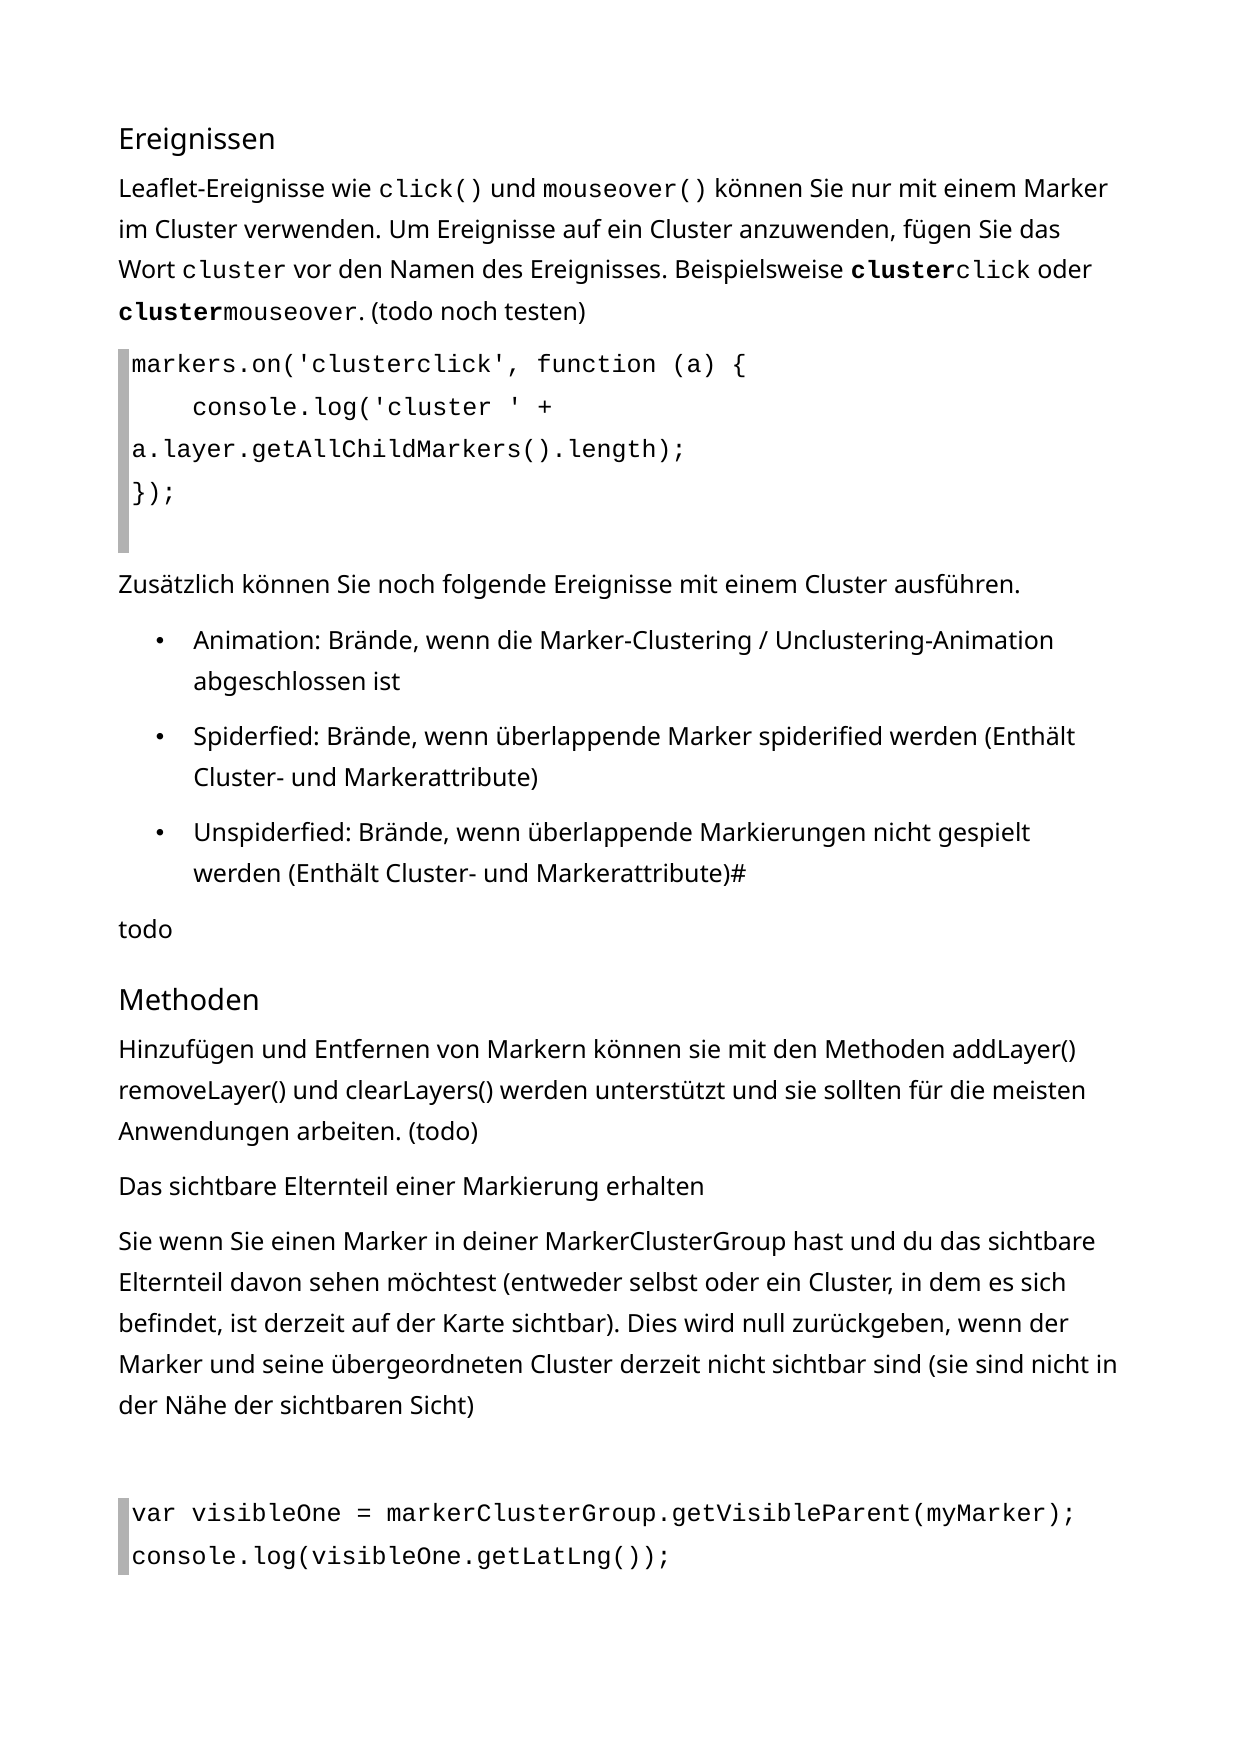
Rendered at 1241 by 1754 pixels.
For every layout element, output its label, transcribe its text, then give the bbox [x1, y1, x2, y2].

subtitle Ereignissen [118, 118, 1122, 158]
text markers.on('clusterclick', function (a) { [129, 349, 1122, 380]
list Spiderfied: Brände, wenn überlappende Marker spiderified werden (Enthält Cluster- und Markerattribute) [156, 719, 1122, 794]
text Sie wenn Sie einen Marker in deiner MarkerClusterGroup hast und du das sichtbare Elternteil davon sehen möchtest (entweder selbst oder ein Cluster, in dem es sich befindet, ist derzeit auf der Karte sichtbar). Dies wird null zurückgeben, wenn der Marker und seine übergeordneten Cluster derzeit nicht sichtbar sind (sie sind nicht in der Nähe der sichtbaren Sicht) [118, 1224, 1122, 1421]
list Unspiderfied: Brände, wenn überlappende Markierungen nicht gespielt werden (Enthält Cluster- und Markerattribute)# [156, 815, 1122, 890]
text Hinzufügen und Entfernen von Markern können sie mit den Methoden addLayer() removeLayer() und clearLayers() werden unterstützt und sie sollten für die meisten Anwendungen arbeiten. (todo) [118, 1031, 1122, 1147]
text Zusätzlich können Sie noch folgende Ereignisse mit einem Cluster ausführen. [118, 567, 1122, 601]
text console.log('cluster ' + a.layer.getAllChildMarkers().length); [129, 391, 1122, 465]
text console.log(visibleOne.getLatLng()); [129, 1541, 1122, 1575]
text Leaflet-Ereignisse wie click() und mouseover() können Sie nur mit einem Marker im Cluster verwenden. Um Ereignisse auf ein Cluster anzuwenden, fügen Sie das Wort cluster vor den Namen des Ereignisses. Beispielsweise clusterclick oder clustermouseover. (todo noch testen) [118, 170, 1122, 327]
subtitle Methoden [118, 979, 1122, 1019]
text var visibleOne = markerClusterGroup.getVisibleParent(myMarker); [129, 1498, 1122, 1529]
text todo [118, 911, 1122, 945]
text Das sichtbare Elternteil einer Markierung erhalten [118, 1168, 1122, 1203]
text }); [129, 476, 1122, 508]
list Animation: Brände, wenn die Marker-Clustering / Unclustering-Animation abgeschlossen ist [156, 623, 1122, 697]
